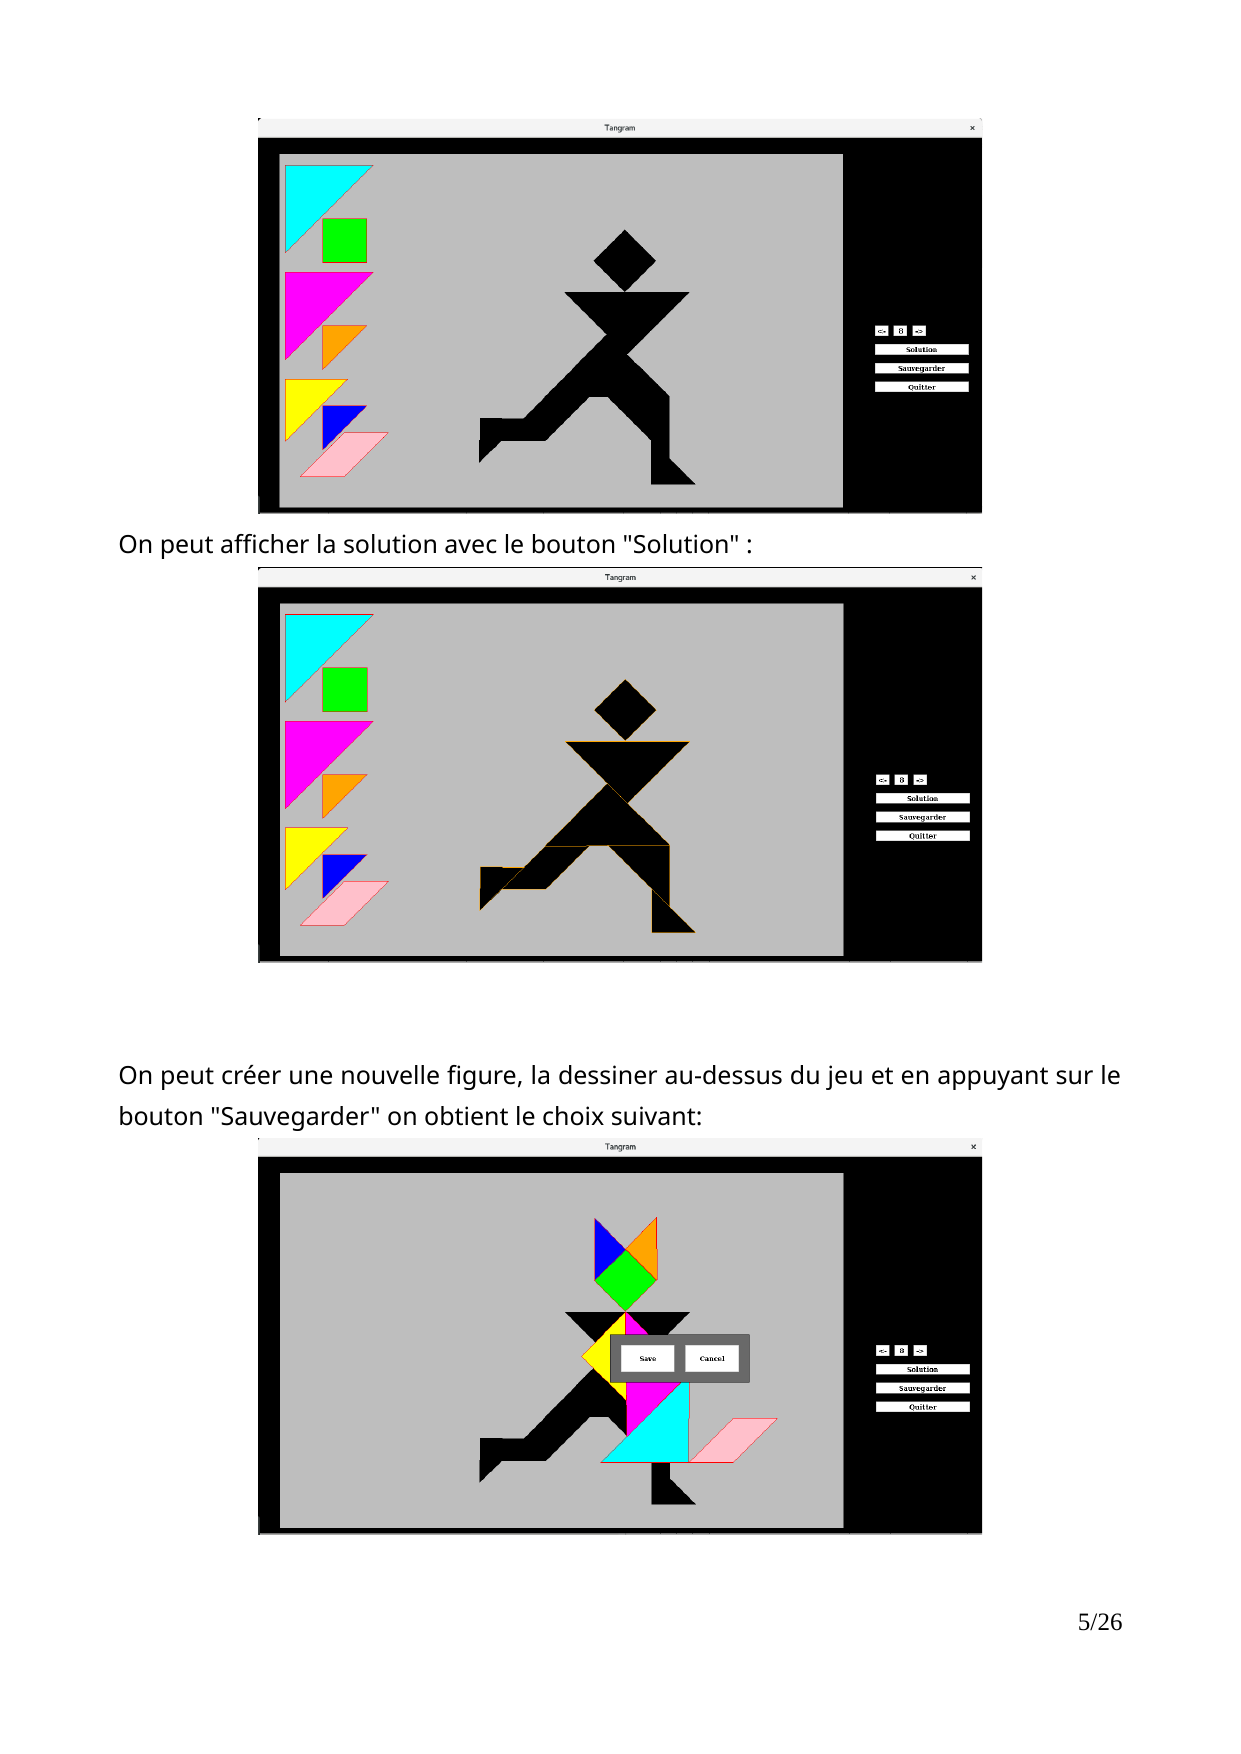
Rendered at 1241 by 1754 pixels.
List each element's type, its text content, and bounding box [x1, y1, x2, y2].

picture [258, 1138, 983, 1535]
text On peut afficher la solution avec le bouton "Solution" : [118, 526, 1122, 561]
picture [258, 567, 983, 963]
picture [258, 118, 983, 514]
text On peut créer une nouvelle figure, la dessiner au-dessus du jeu et en appuyant sur le bouton "Sauvegarder" on obtient le choix suivant: [118, 1057, 1122, 1132]
